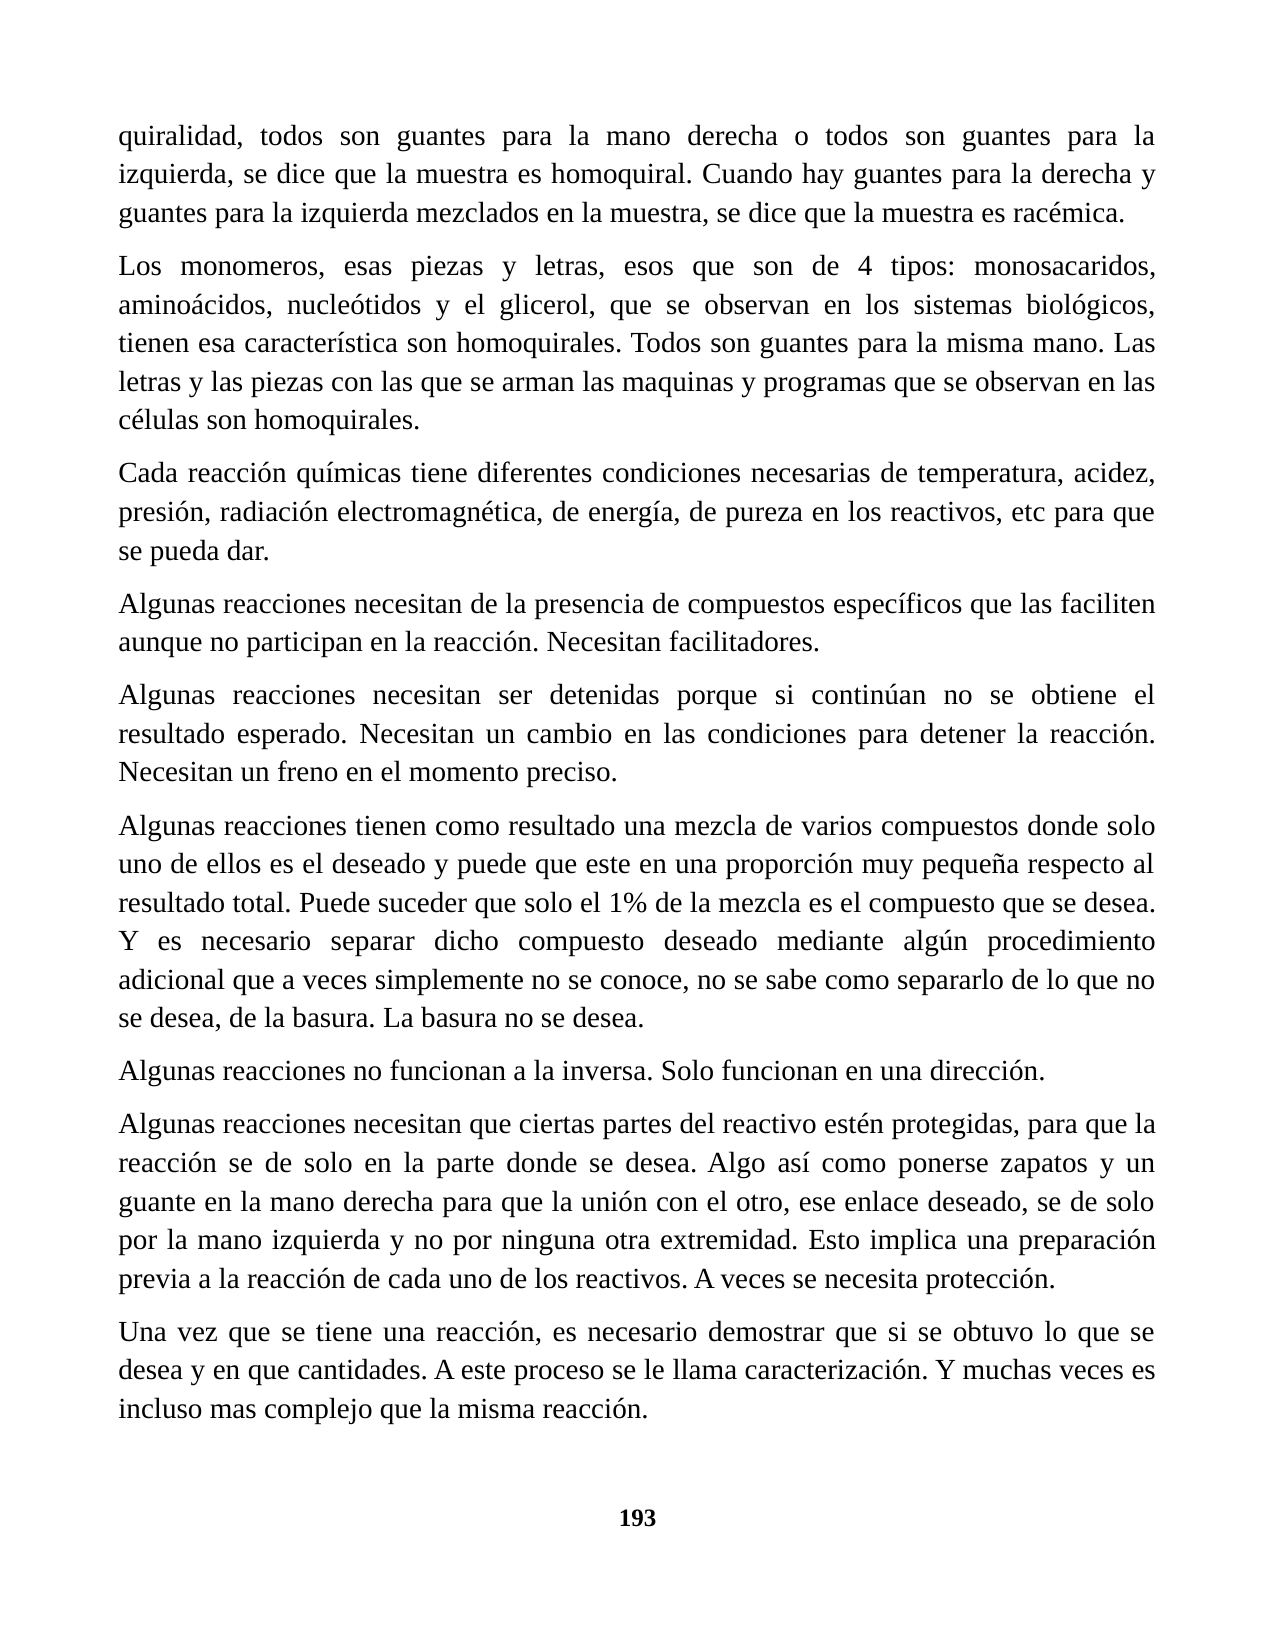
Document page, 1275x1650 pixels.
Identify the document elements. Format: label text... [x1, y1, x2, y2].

text Los monomeros, esas piezas y letras, esos que son de 4 tipos: monosacaridos, aminoácidos, nucleótidos y el glicerol, que se observan en los sistemas biológicos, tienen esa característica son homoquirales. Todos son guantes para la misma mano. Las letras y las piezas con las que se arman las maquinas y programas que se observan en las células son homoquirales. [118, 248, 1157, 436]
text Algunas reacciones tienen como resultado una mezcla de varios compuestos donde solo uno de ellos es el deseado y puede que este en una proporción muy pequeña respecto al resultado total. Puede suceder que solo el 1% de la mezcla es el compuesto que se desea. Y es necesario separar dicho compuesto deseado mediante algún procedimiento adicional que a veces simplemente no se conoce, no se sabe como separarlo de lo que no se desea, de la basura. La basura no se desea. [118, 808, 1157, 1034]
text Una vez que se tiene una reacción, es necesario demostrar que si se obtuvo lo que se desea y en que cantidades. A este proceso se le llama caracterización. Y muchas veces es incluso mas complejo que la misma reacción. [118, 1314, 1157, 1424]
text Algunas reacciones necesitan ser detenidas porque si continúan no se obtiene el resultado esperado. Necesitan un cambio en las condiciones para detener la reacción. Necesitan un freno en el momento preciso. [118, 677, 1157, 788]
text Cada reacción químicas tiene diferentes condiciones necesarias de temperatura, acidez, presión, radiación electromagnética, de energía, de pureza en los reactivos, etc para que se pueda dar. [118, 456, 1157, 566]
text quiralidad, todos son guantes para la mano derecha o todos son guantes para la izquierda, se dice que la muestra es homoquiral. Cuando hay guantes para la derecha y guantes para la izquierda mezclados en la muestra, se dice que la muestra es racémica. [118, 118, 1157, 229]
text Algunas reacciones no funcionan a la inversa. Solo funcionan en una dirección. [118, 1053, 1157, 1087]
text Algunas reacciones necesitan de la presencia de compuestos específicos que las faciliten aunque no participan en la reacción. Necesitan facilitadores. [118, 586, 1157, 658]
text Algunas reacciones necesitan que ciertas partes del reactivo estén protegidas, para que la reacción se de solo en la parte donde se desea. Algo así como ponerse zapatos y un guante en la mano derecha para que la unión con el otro, ese enlace deseado, se de solo por la mano izquierda y no por ninguna otra extremidad. Esto implica una preparación previa a la reacción de cada uno de los reactivos. A veces se necesita protección. [118, 1107, 1157, 1294]
